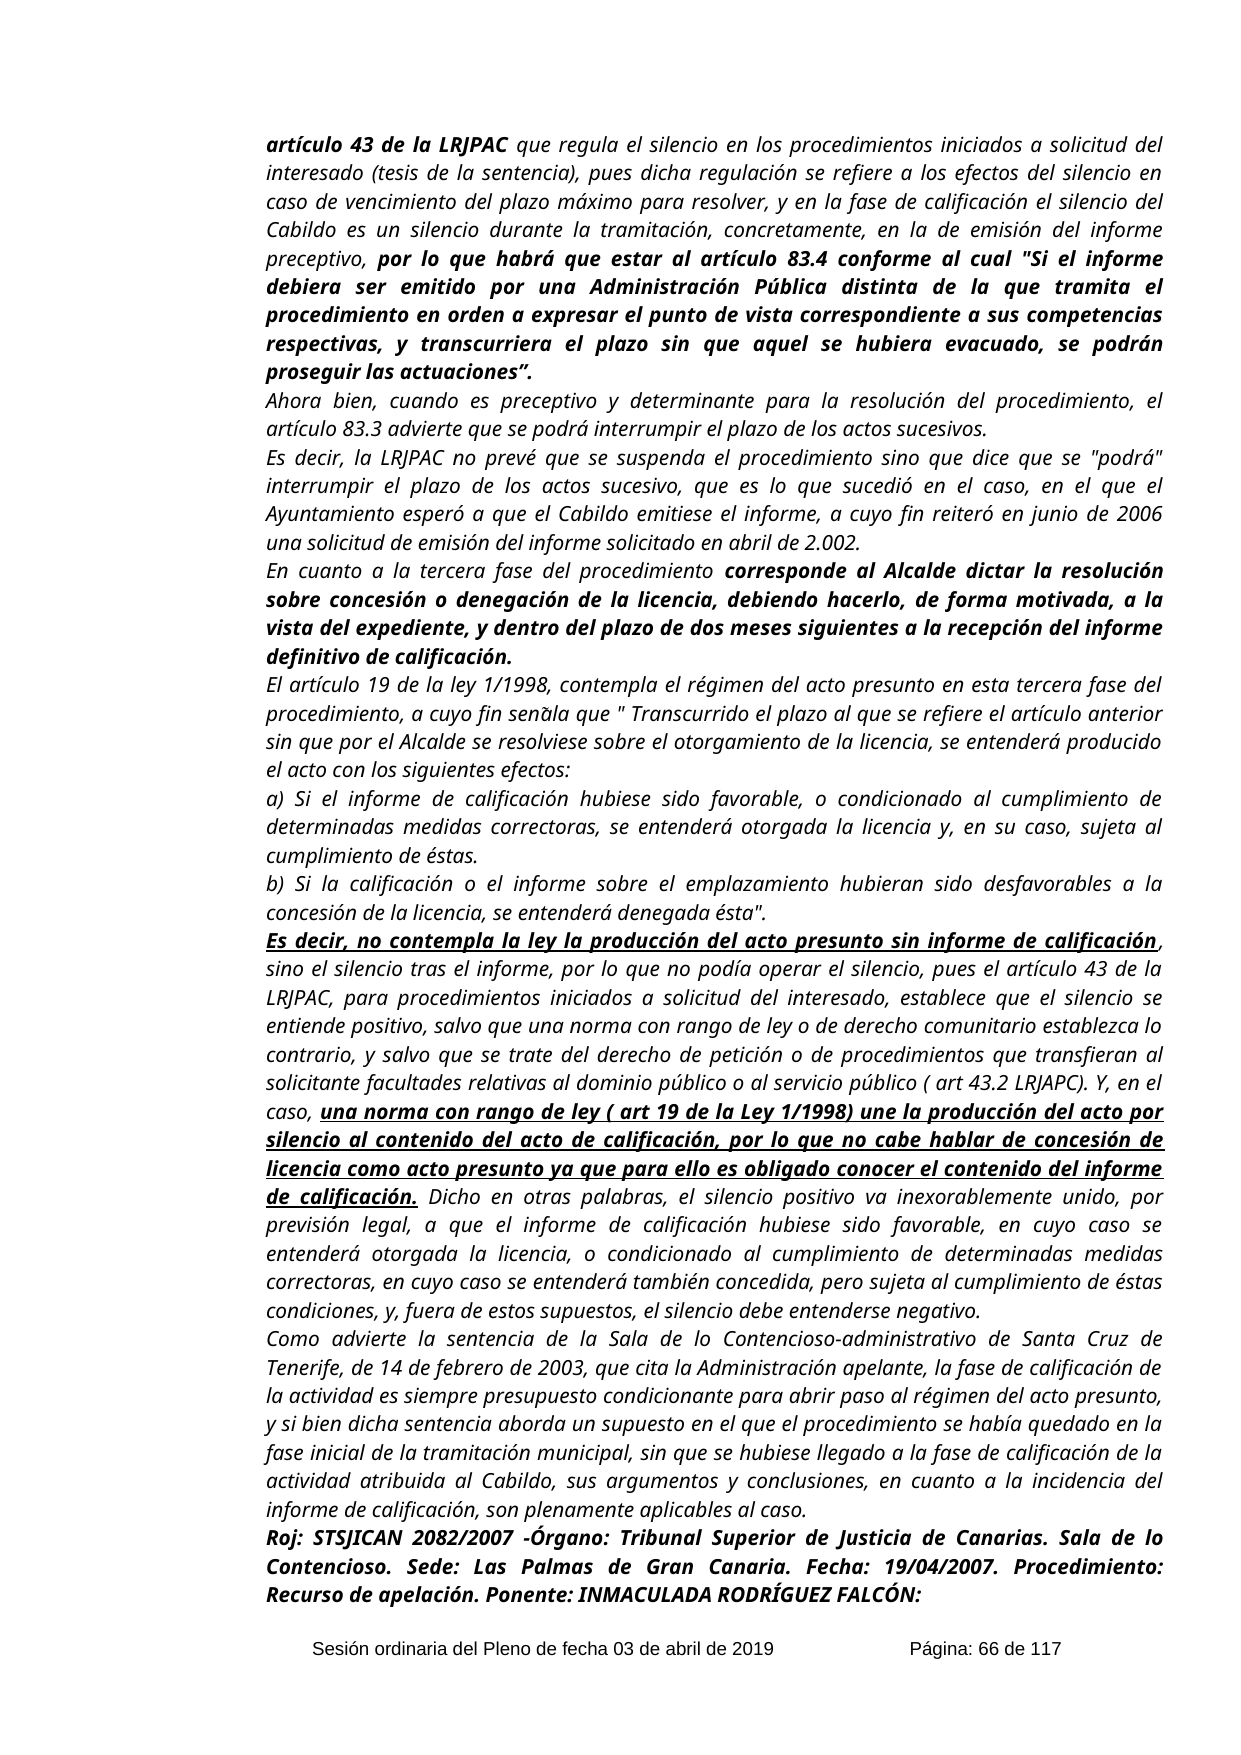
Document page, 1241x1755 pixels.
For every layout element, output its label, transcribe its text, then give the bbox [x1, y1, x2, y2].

text Como advierte la sentencia de la Sala de lo Contencioso-administrativo de Santa Cruz de Tenerife, de 14 de febrero de 2003, que cita la Administración apelante, la fase de calificación de la actividad es siempre presupuesto condicionante para abrir paso al régimen del acto presunto, y si bien dicha sentencia aborda un supuesto en el que el procedimiento se había quedado en la fase inicial de la tramitación municipal, sin que se hubiese llegado a la fase de calificación de la actividad atribuida al Cabildo, sus argumentos y conclusiones, en cuanto a la incidencia del informe de calificación, son plenamente aplicables al caso. [266, 1324, 1167, 1523]
text artículo 43 de la LRJPAC que regula el silencio en los procedimientos iniciados a solicitud del interesado (tesis de la sentencia), pues dicha regulación se refiere a los efectos del silencio en caso de vencimiento del plazo máximo para resolver, y en la fase de calificación el silencio del Cabildo es un silencio durante la tramitación, concretamente, en la de emisión del informe preceptivo, por lo que habrá que estar al artículo 83.4 conforme al cual "Si el informe debiera ser emitido por una Administración Pública distinta de la que tramita el procedimiento en orden a expresar el punto de vista correspondiente a sus competencias respectivas, y transcurriera el plazo sin que aquel se hubiera evacuado, se podrán proseguir las actuaciones”. [266, 130, 1167, 386]
text Es decir, la LRJPAC no prevé que se suspenda el procedimiento sino que dice que se "podrá" interrumpir el plazo de los actos sucesivo, que es lo que sucedió en el caso, en el que el Ayuntamiento esperó a que el Cabildo emitiese el informe, a cuyo fin reiteró en junio de 2006 una solicitud de emisión del informe solicitado en abril de 2.002. [266, 443, 1167, 556]
text Es decir, no contempla la ley la producción del acto presunto sin informe de calificación, sino el silencio tras el informe, por lo que no podía operar el silencio, pues el artículo 43 de la LRJPAC, para procedimientos iniciados a solicitud del interesado, establece que el silencio se entiende positivo, salvo que una norma con rango de ley o de derecho comunitario establezca lo contrario, y salvo que se trate del derecho de petición o de procedimientos que transfieran al solicitante facultades relativas al dominio público o al servicio público ( art 43.2 LRJAPC). Y, en el caso, una norma con rango de ley ( art 19 de la Ley 1/1998) une la producción del acto por silencio al contenido del acto de calificación, por lo que no cabe hablar de concesión de licencia como acto presunto ya que para ello es obligado conocer el contenido del informe de calificación. Dicho en otras palabras, el silencio positivo va inexorablemente unido, por previsión legal, a que el informe de calificación hubiese sido favorable, en cuyo caso se entenderá otorgada la licencia, o condicionado al cumplimiento de determinadas medidas correctoras, en cuyo caso se entenderá también concedida, pero sujeta al cumplimiento de éstas condiciones, y, fuera de estos supuestos, el silencio debe entenderse negativo. [266, 926, 1167, 1324]
text El artículo 19 de la ley 1/1998, contempla el régimen del acto presunto en esta tercera fase del procedimiento, a cuyo fin señala que " Transcurrido el plazo al que se refiere el artículo anterior sin que por el Alcalde se resolviese sobre el otorgamiento de la licencia, se entenderá producido el acto con los siguientes efectos: [266, 670, 1167, 784]
text Ahora bien, cuando es preceptivo y determinante para la resolución del procedimiento, el artículo 83.3 advierte que se podrá interrumpir el plazo de los actos sucesivos. [266, 386, 1167, 443]
text a) Si el informe de calificación hubiese sido favorable, o condicionado al cumplimiento de determinadas medidas correctoras, se entenderá otorgada la licencia y, en su caso, sujeta al cumplimiento de éstas. [266, 784, 1167, 869]
text Roj: STSJICAN 2082/2007 -Órgano: Tribunal Superior de Justicia de Canarias. Sala de lo Contencioso. Sede: Las Palmas de Gran Canaria. Fecha: 19/04/2007. Procedimiento: Recurso de apelación. Ponente: INMACULADA RODRÍGUEZ FALCÓN: [266, 1523, 1167, 1609]
text b) Si la calificación o el informe sobre el emplazamiento hubieran sido desfavorables a la concesión de la licencia, se entenderá denegada ésta". [266, 869, 1167, 926]
text En cuanto a la tercera fase del procedimiento corresponde al Alcalde dictar la resolución sobre concesión o denegación de la licencia, debiendo hacerlo, de forma motivada, a la vista del expediente, y dentro del plazo de dos meses siguientes a la recepción del informe definitivo de calificación. [266, 556, 1167, 670]
